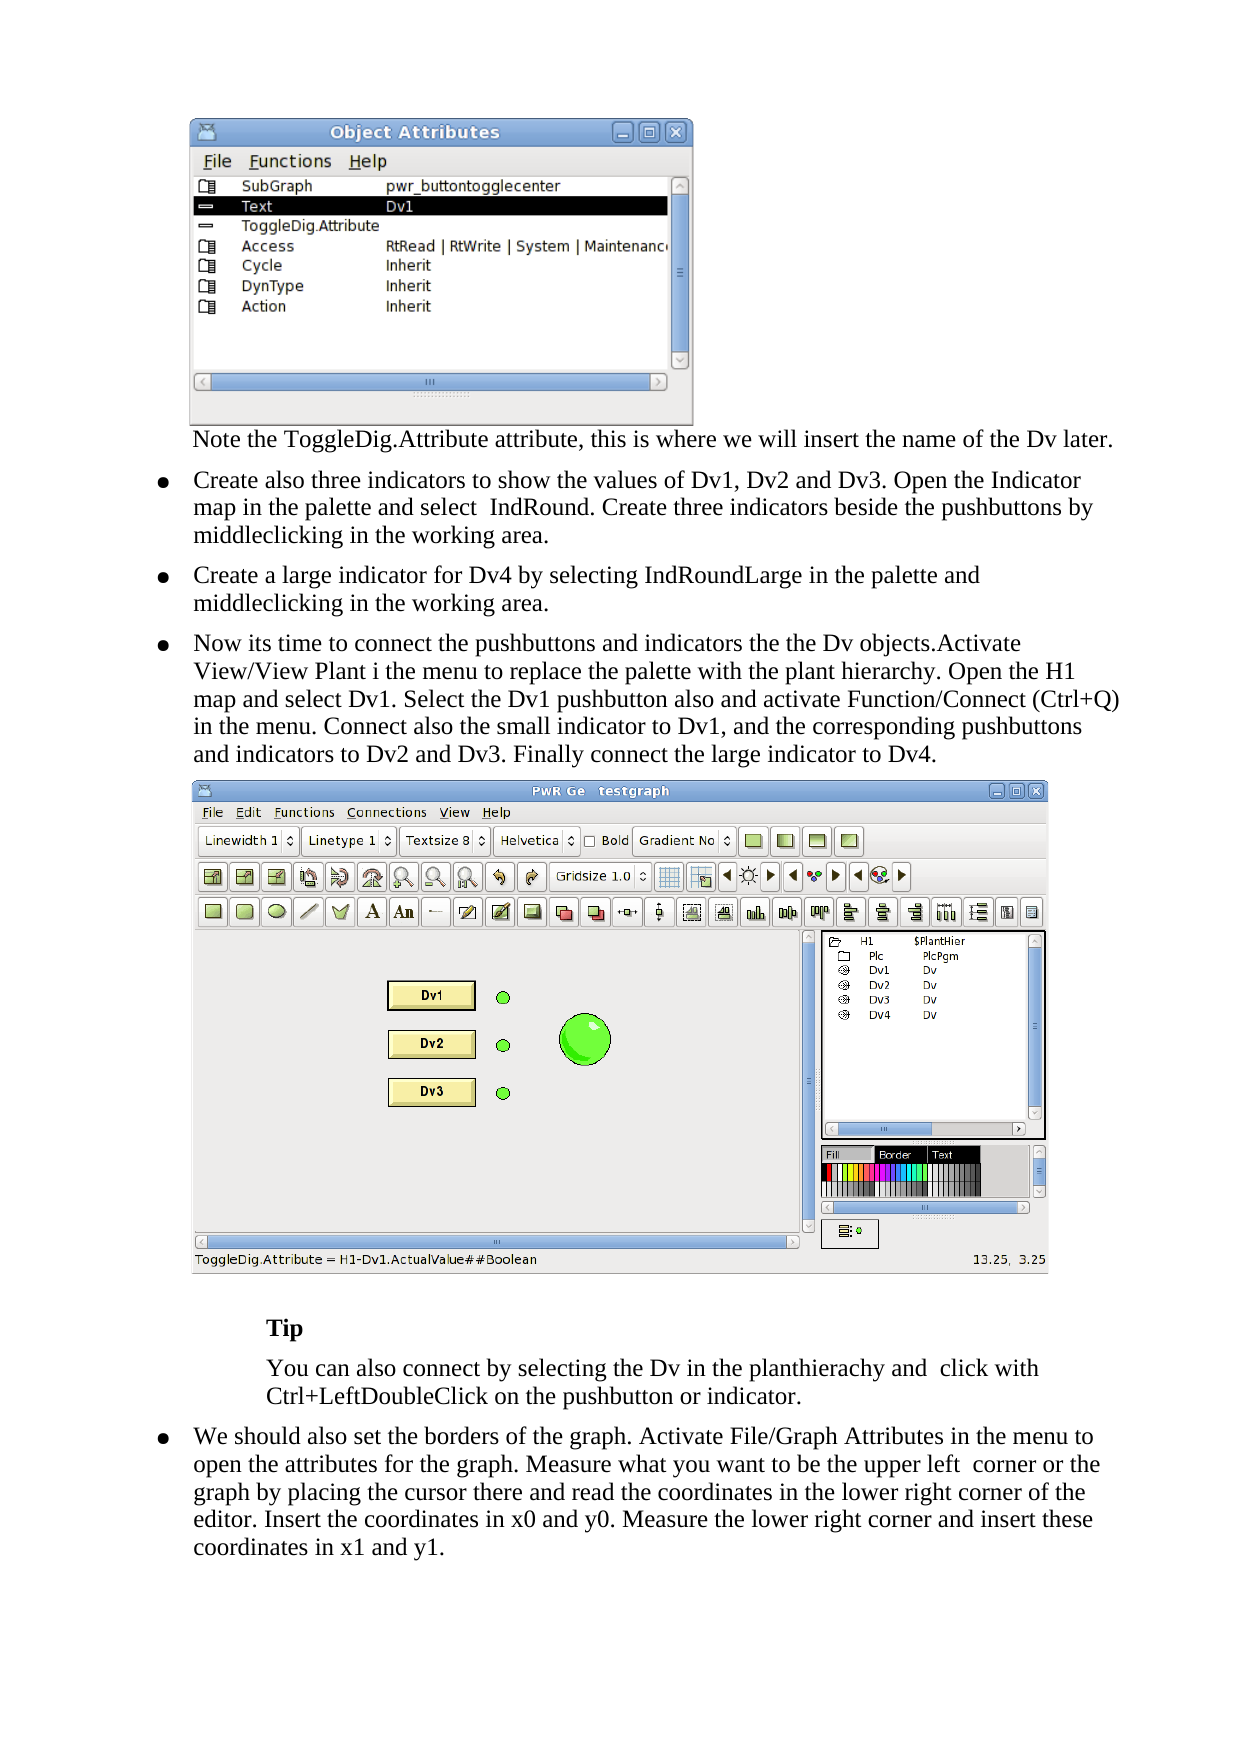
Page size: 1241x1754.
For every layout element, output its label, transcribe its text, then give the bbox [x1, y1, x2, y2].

list Create a large indicator for Dv4 by selecting IndRoundLarge in the palette and middleclicking in the working area. [156, 561, 1122, 617]
list Create also three indicators to show the values of Dv1, Dv2 and Dv3. Open the Indicator map in the palette and select IndRound. Create three indicators beside the pushbuttons by middleclicking in the working area. [156, 466, 1122, 549]
text Tip [266, 1314, 1122, 1342]
picture [191, 780, 1049, 1274]
list Now its time to connect the pushbuttons and indicators the the Dv objects.Activate View/View Plant i the menu to replace the palette with the plant hierarchy. Open the H1 map and select Dv1. Select the Dv1 pushbutton also and activate Function/Connect (Ctrl+Q) in the menu. Connect also the small indicator to Dv1, and the corresponding pushbuttons and indicators to Dv2 and Dv3. Finally connect the large indicator to Dv4. [156, 629, 1122, 768]
list We should also set the borders of the graph. Activate File/Graph Attributes in the menu to open the attributes for the graph. Measure what you want to be the upper left corner or the graph by placing the cursor there and read the coordinates in the lower right corner of the editor. Insert the coordinates in x0 and y0. Measure the lower right corner and insert these coordinates in x1 and y1. [156, 1422, 1122, 1561]
picture [189, 118, 694, 426]
text Note the ToggleDig.Attribute attribute, this is where we will insert the name of the Dv later. [118, 118, 1122, 453]
text You can also connect by selecting the Dv in the planthierachy and click with Ctrl+LeftDoubleClick on the pushbutton or indicator. [266, 1354, 1122, 1410]
